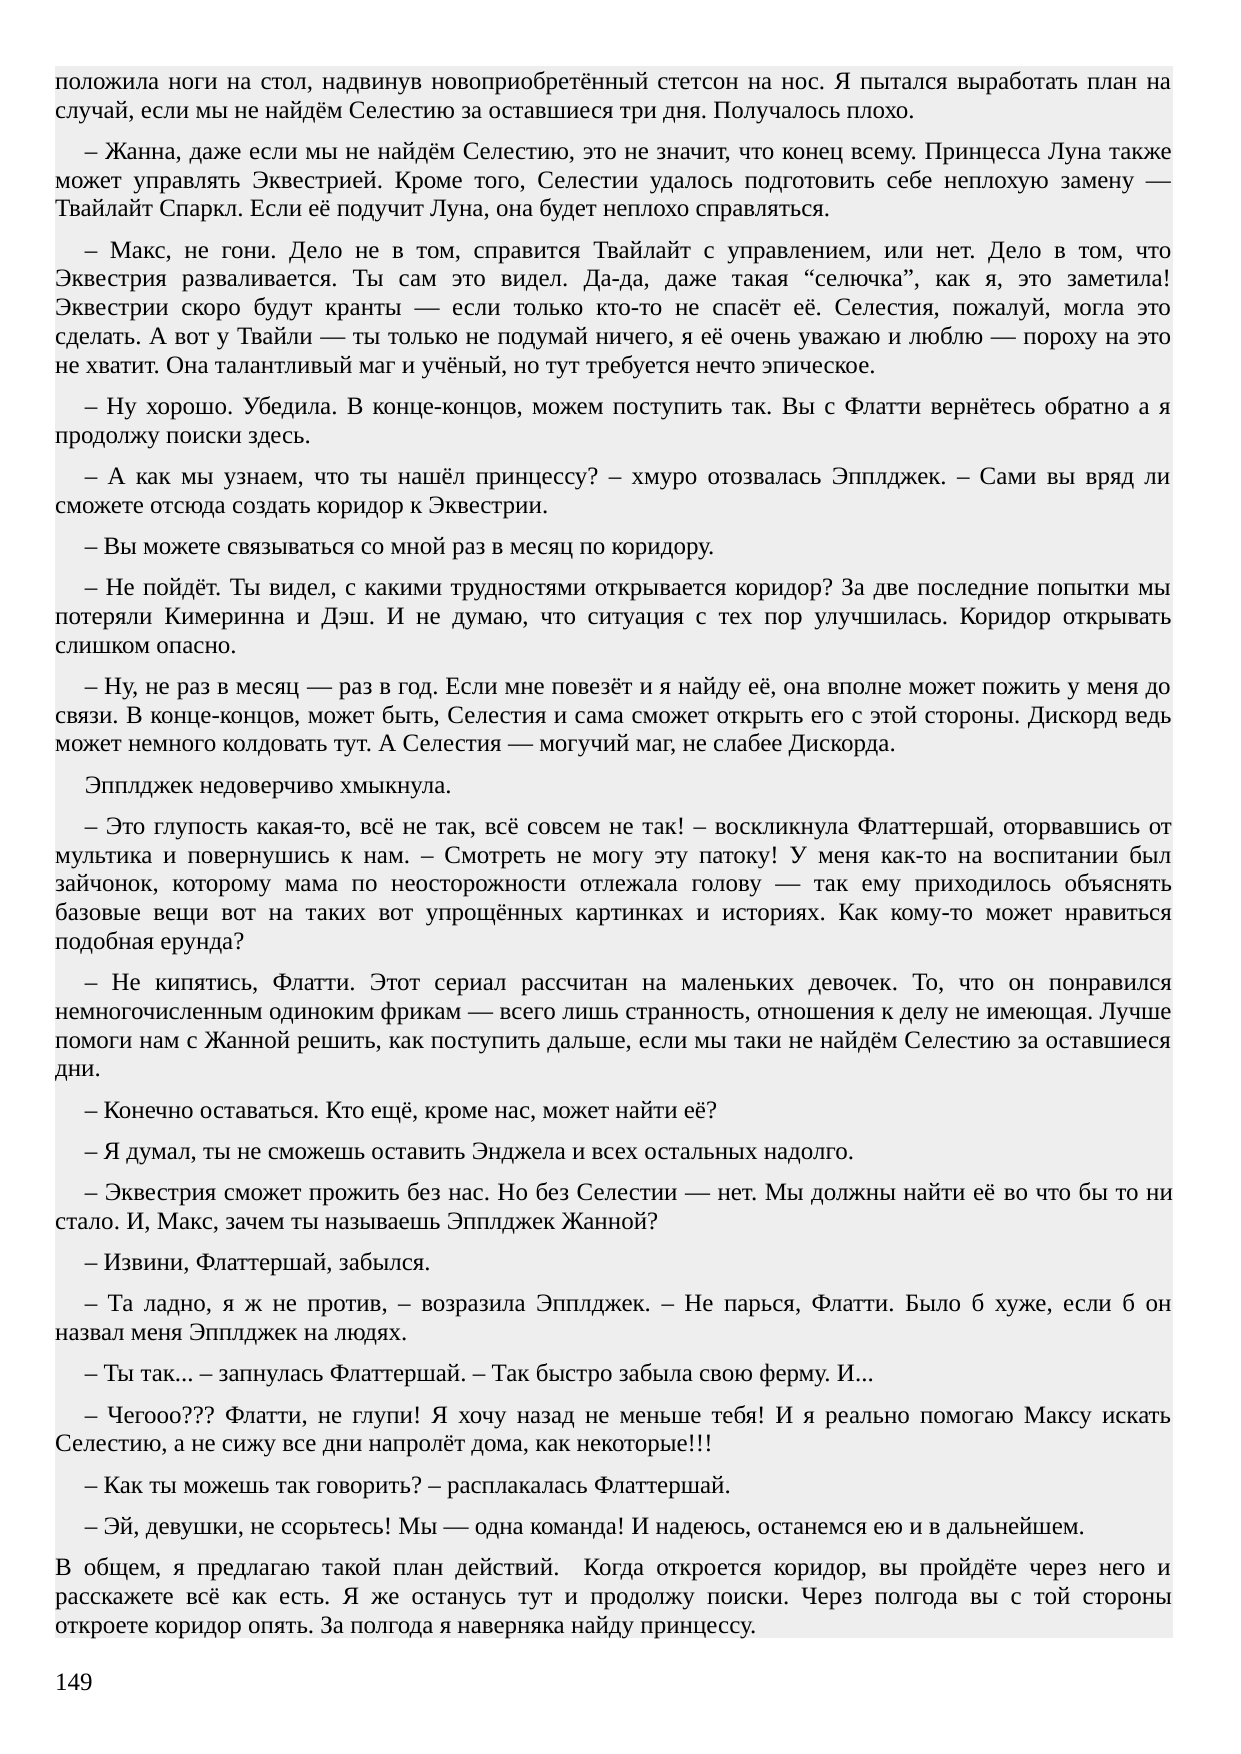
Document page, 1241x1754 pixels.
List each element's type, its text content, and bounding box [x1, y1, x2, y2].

text – Это глупость какая-то, всё не так, всё совсем не так! – воскликнула Флаттершай, оторвавшись от мультика и повернушись к нам. – Смотреть не могу эту патоку! У меня как-то на воспитании был зайчонок, которому мама по неосторожности отлежала голову — так ему приходилось объяснять базовые вещи вот на таких вот упрощённых картинках и историях. Как кому-то может нравиться подобная ерунда? [55, 811, 1173, 955]
text – Ты так... – запнулась Флаттершай. – Так быстро забыла свою ферму. И... [55, 1358, 1173, 1387]
text – Та ладно, я ж не против, – возразила Эпплджек. – Не парься, Флатти. Было б хуже, если б он назвал меня Эпплджек на людях. [55, 1288, 1173, 1346]
text – Вы можете связываться со мной раз в месяц по коридору. [55, 531, 1173, 560]
text – Извини, Флаттершай, забылся. [55, 1247, 1173, 1276]
text – Как ты можешь так говорить? – расплакалась Флаттершай. [55, 1470, 1173, 1498]
text – Ну, не раз в месяц — раз в год. Если мне повезёт и я найду её, она вполне может пожить у меня до связи. В конце-концов, может быть, Селестия и сама сможет открыть его с этой стороны. Дискорд ведь может немного колдовать тут. А Селестия — могучий маг, не слабее Дискорда. [55, 671, 1173, 757]
text – Эй, девушки, не ссорьтесь! Мы — одна команда! И надеюсь, останемся ею и в дальнейшем. [55, 1511, 1173, 1540]
text – А как мы узнаем, что ты нашёл принцессу? – хмуро отозвалась Эпплджек. – Сами вы вряд ли сможете отсюда создать коридор к Эквестрии. [55, 461, 1173, 518]
text – Конечно оставаться. Кто ещё, кроме нас, может найти её? [55, 1095, 1173, 1123]
text – Макс, не гони. Дело не в том, справится Твайлайт с управлением, или нет. Дело в том, что Эквестрия разваливается. Ты сам это видел. Да-да, даже такая “селючка”, как я, это заметила! Эквестрии скоро будут кранты — если только кто-то не спасёт её. Селестия, пожалуй, могла это сделать. А вот у Твайли — ты только не подумай ничего, я её очень уважаю и люблю — пороху на это не хватит. Она талантливый маг и учёный, но тут требуется нечто эпическое. [55, 235, 1173, 378]
text – Чегооо??? Флатти, не глупи! Я хочу назад не меньше тебя! И я реально помогаю Максу искать Селестию, а не сижу все дни напролёт дома, как некоторые!!! [55, 1400, 1173, 1457]
text – Не пойдёт. Ты видел, с какими трудностями открывается коридор? За две последние попытки мы потеряли Кимеринна и Дэш. И не думаю, что ситуация с тех пор улучшилась. Коридор открывать слишком опасно. [55, 572, 1173, 658]
list В общем, я предлагаю такой план действий. Когда откроется коридор, вы пройдёте через него и расскажете всё как есть. Я же останусь тут и продолжу поиски. Через полгода вы с той стороны откроете коридор опять. За полгода я наверняка найду принцессу. [55, 1552, 1173, 1638]
text – Эквестрия сможет прожить без нас. Но без Селестии — нет. Мы должны найти её во что бы то ни стало. И, Макс, зачем ты называешь Эпплджек Жанной? [55, 1177, 1173, 1235]
text – Не кипятись, Флатти. Этот сериал рассчитан на маленьких девочек. То, что он понравился немногочисленным одиноким фрикам — всего лишь странность, отношения к делу не имеющая. Лучше помоги нам с Жанной решить, как поступить дальше, если мы таки не найдём Селестию за оставшиеся дни. [55, 967, 1173, 1082]
text положила ноги на стол, надвинув новоприобретённый стетсон на нос. Я пытался выработать план на случай, если мы не найдём Селестию за оставшиеся три дня. Получалось плохо. [55, 66, 1173, 123]
text – Я думал, ты не сможешь оставить Энджела и всех остальных надолго. [55, 1136, 1173, 1165]
text Эпплджек недоверчиво хмыкнула. [55, 770, 1173, 798]
text – Ну хорошо. Убедила. В конце-концов, можем поступить так. Вы с Флатти вернётесь обратно а я продолжу поиски здесь. [55, 391, 1173, 448]
text – Жанна, даже если мы не найдём Селестию, это не значит, что конец всему. Принцесса Луна также может управлять Эквестрией. Кроме того, Селестии удалось подготовить себе неплохую замену — Твайлайт Спаркл. Если её подучит Луна, она будет неплохо справляться. [55, 136, 1173, 222]
